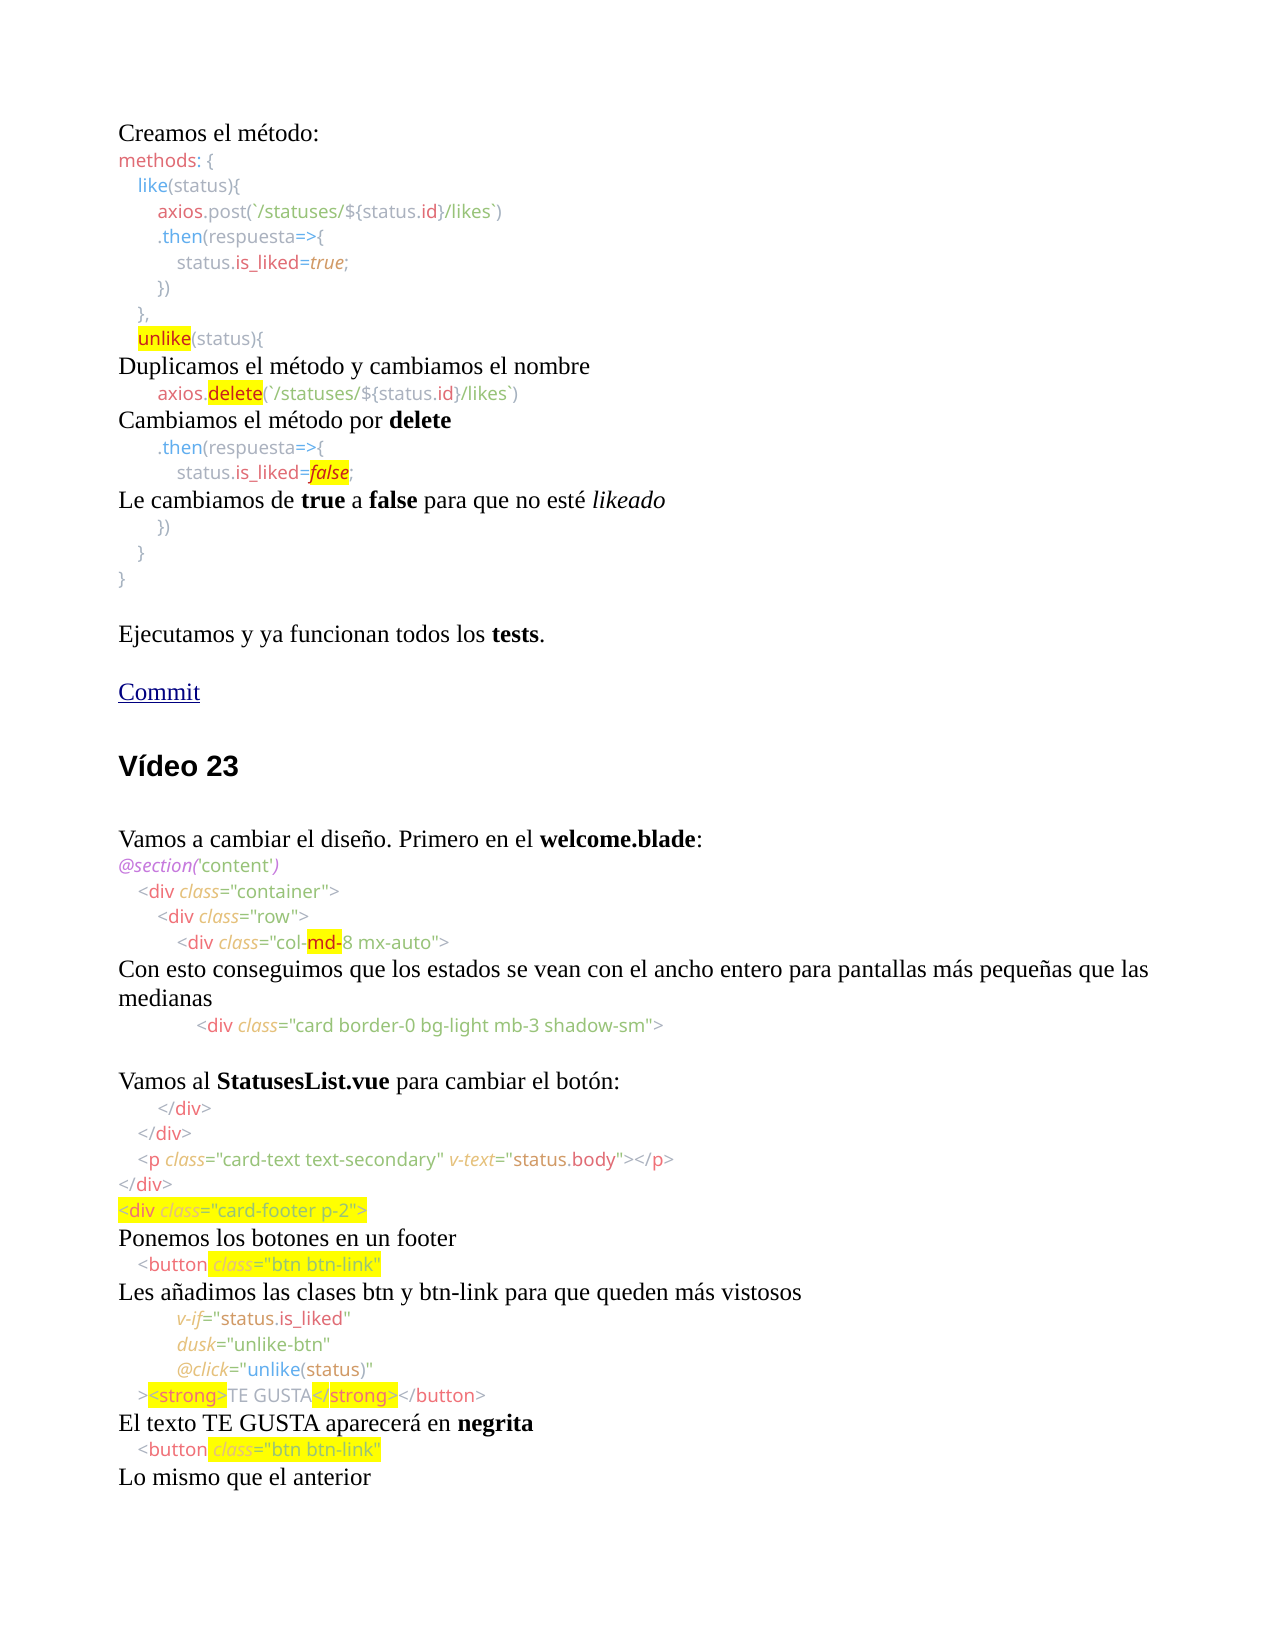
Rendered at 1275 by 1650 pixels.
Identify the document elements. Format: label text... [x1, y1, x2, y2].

text Con esto conseguimos que los estados se vean con el ancho entero para pantallas más pequeñas que las medianas <div class="card border-0 bg-light mb-3 shadow-sm"> [118, 954, 1157, 1066]
text Duplicamos el método y cambiamos el nombre axios.delete(`/statuses/${status.id}/likes`) [118, 351, 1157, 405]
subtitle Vídeo 23 [118, 749, 1157, 782]
text Cambiamos el método por delete .then(respuesta=>{ status.is_liked=false; [118, 405, 1157, 485]
text v-if="status.is_liked" dusk="unlike-btn" @click="unlike(status)" ><strong>TE GUSTA</strong></button> El texto TE GUSTA aparecerá en negrita <button class="btn btn-link" Lo mismo que el anterior [118, 1306, 1157, 1491]
text Vamos a cambiar el diseño. Primero en el welcome.blade: [118, 824, 1157, 852]
text Le cambiamos de true a false para que no esté likeado }) } } [118, 485, 1157, 590]
text Vamos al StatusesList.vue para cambiar el botón: [118, 1066, 1157, 1095]
text </div> </div> <p class="card-text text-secondary" v-text="status.body"></p> </div> <div class="card-footer p-2"> Ponemos los botones en un footer <button class="btn btn-link" Les añadimos las clases btn y btn-link para que queden más vistosos [118, 1095, 1157, 1306]
text @section('content') <div class="container"> <div class="row"> <div class="col-md-8 mx-auto"> [118, 852, 1157, 954]
text Ejecutamos y ya funcionan todos los tests. [118, 619, 1157, 648]
text Commit [118, 677, 1157, 705]
text methods: { like(status){ axios.post(`/statuses/${status.id}/likes`) .then(respuesta=>{ status.is_liked=true; }) }, unlike(status){ [118, 147, 1157, 351]
text Creamos el método: [118, 118, 1157, 147]
